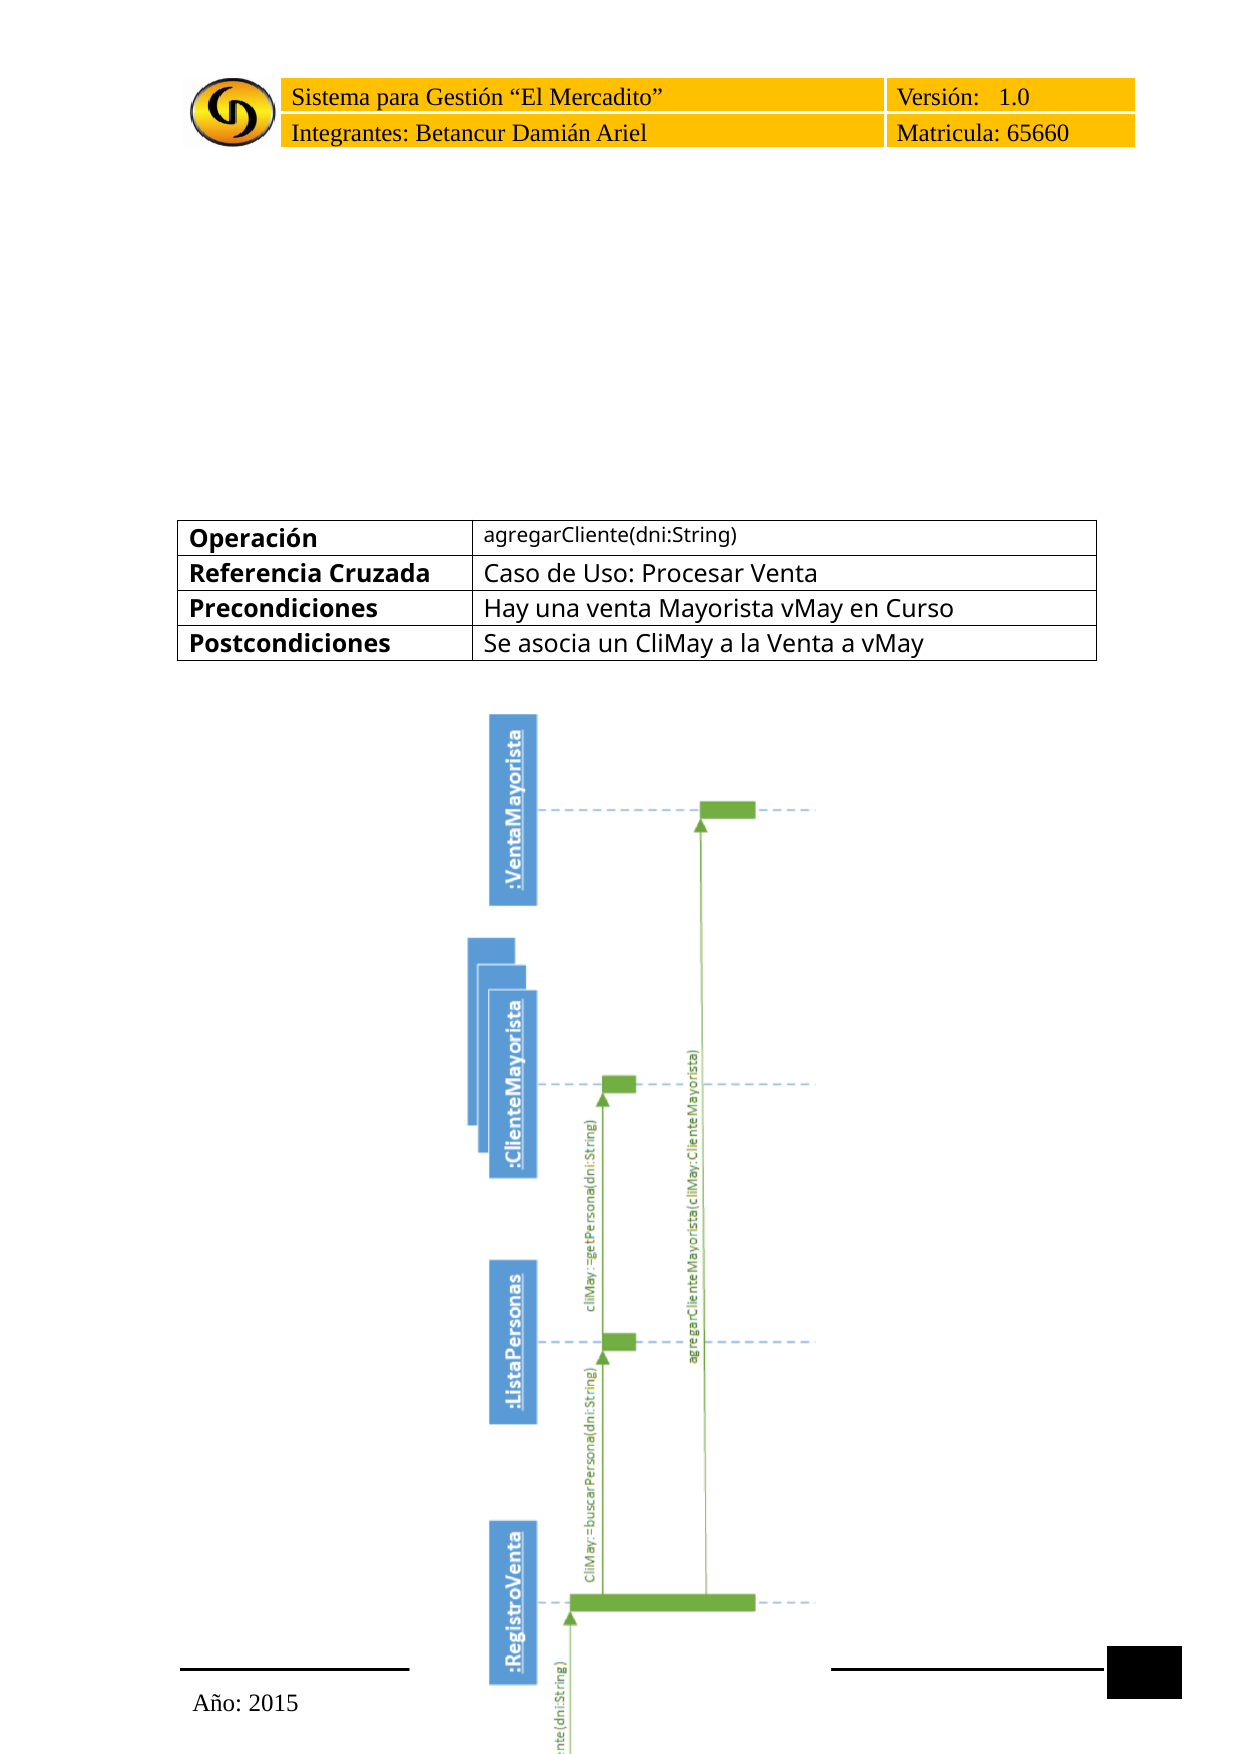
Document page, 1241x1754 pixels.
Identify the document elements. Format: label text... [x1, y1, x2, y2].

table_cell Hay una venta Mayorista vMay en Curso [473, 591, 1096, 625]
table_cell Se asocia un CliMay a la Venta a vMay [473, 626, 1096, 660]
table_cell Precondiciones [178, 591, 472, 625]
table_cell Postcondiciones [178, 626, 472, 660]
table_header Operación [178, 521, 472, 555]
table_cell Referencia Cruzada [178, 556, 472, 590]
table_cell Caso de Uso: Procesar Venta [473, 556, 1096, 590]
table_header agregarCliente(dni:String) [473, 521, 1096, 555]
